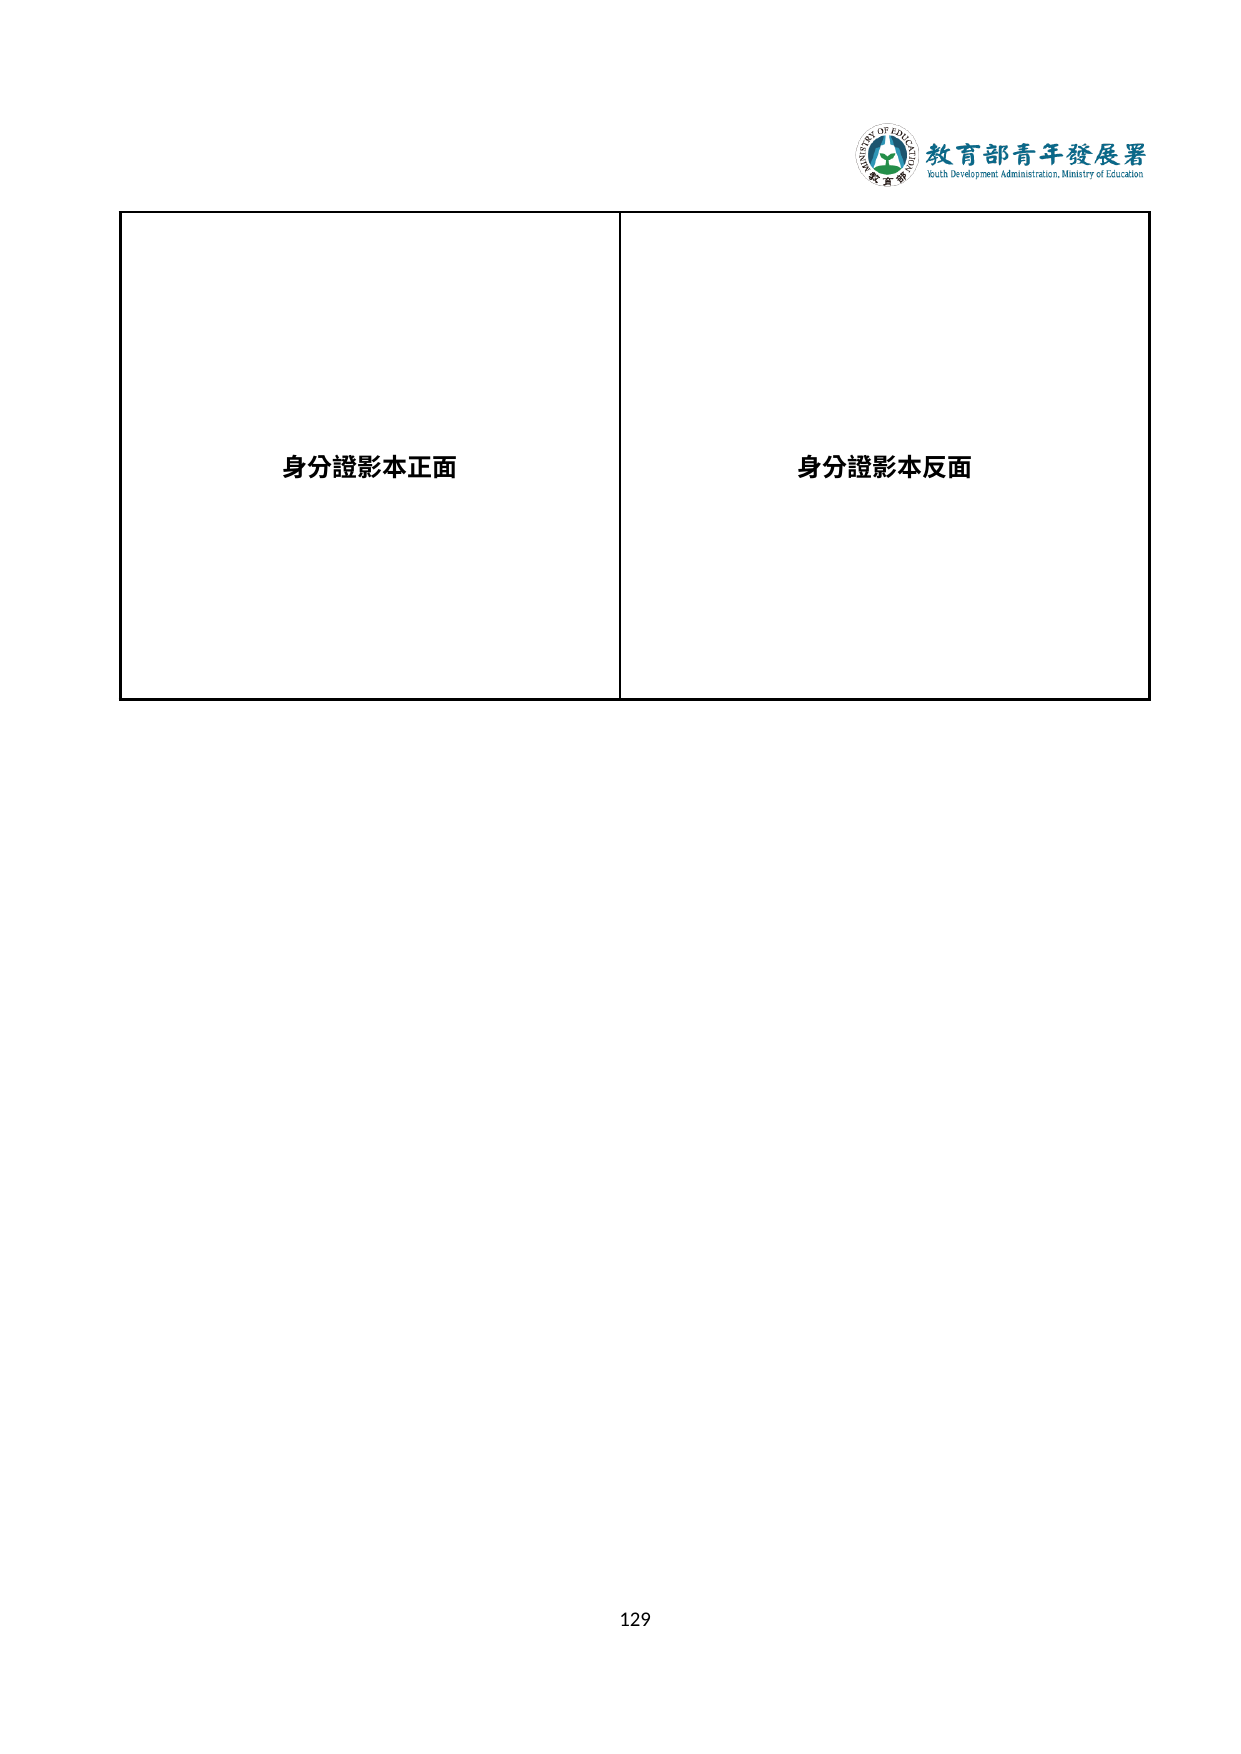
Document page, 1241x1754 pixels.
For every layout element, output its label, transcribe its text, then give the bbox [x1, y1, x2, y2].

table_cell 身分證影本反面 [621, 213, 1148, 698]
table_cell 身分證影本正面 [122, 213, 619, 698]
